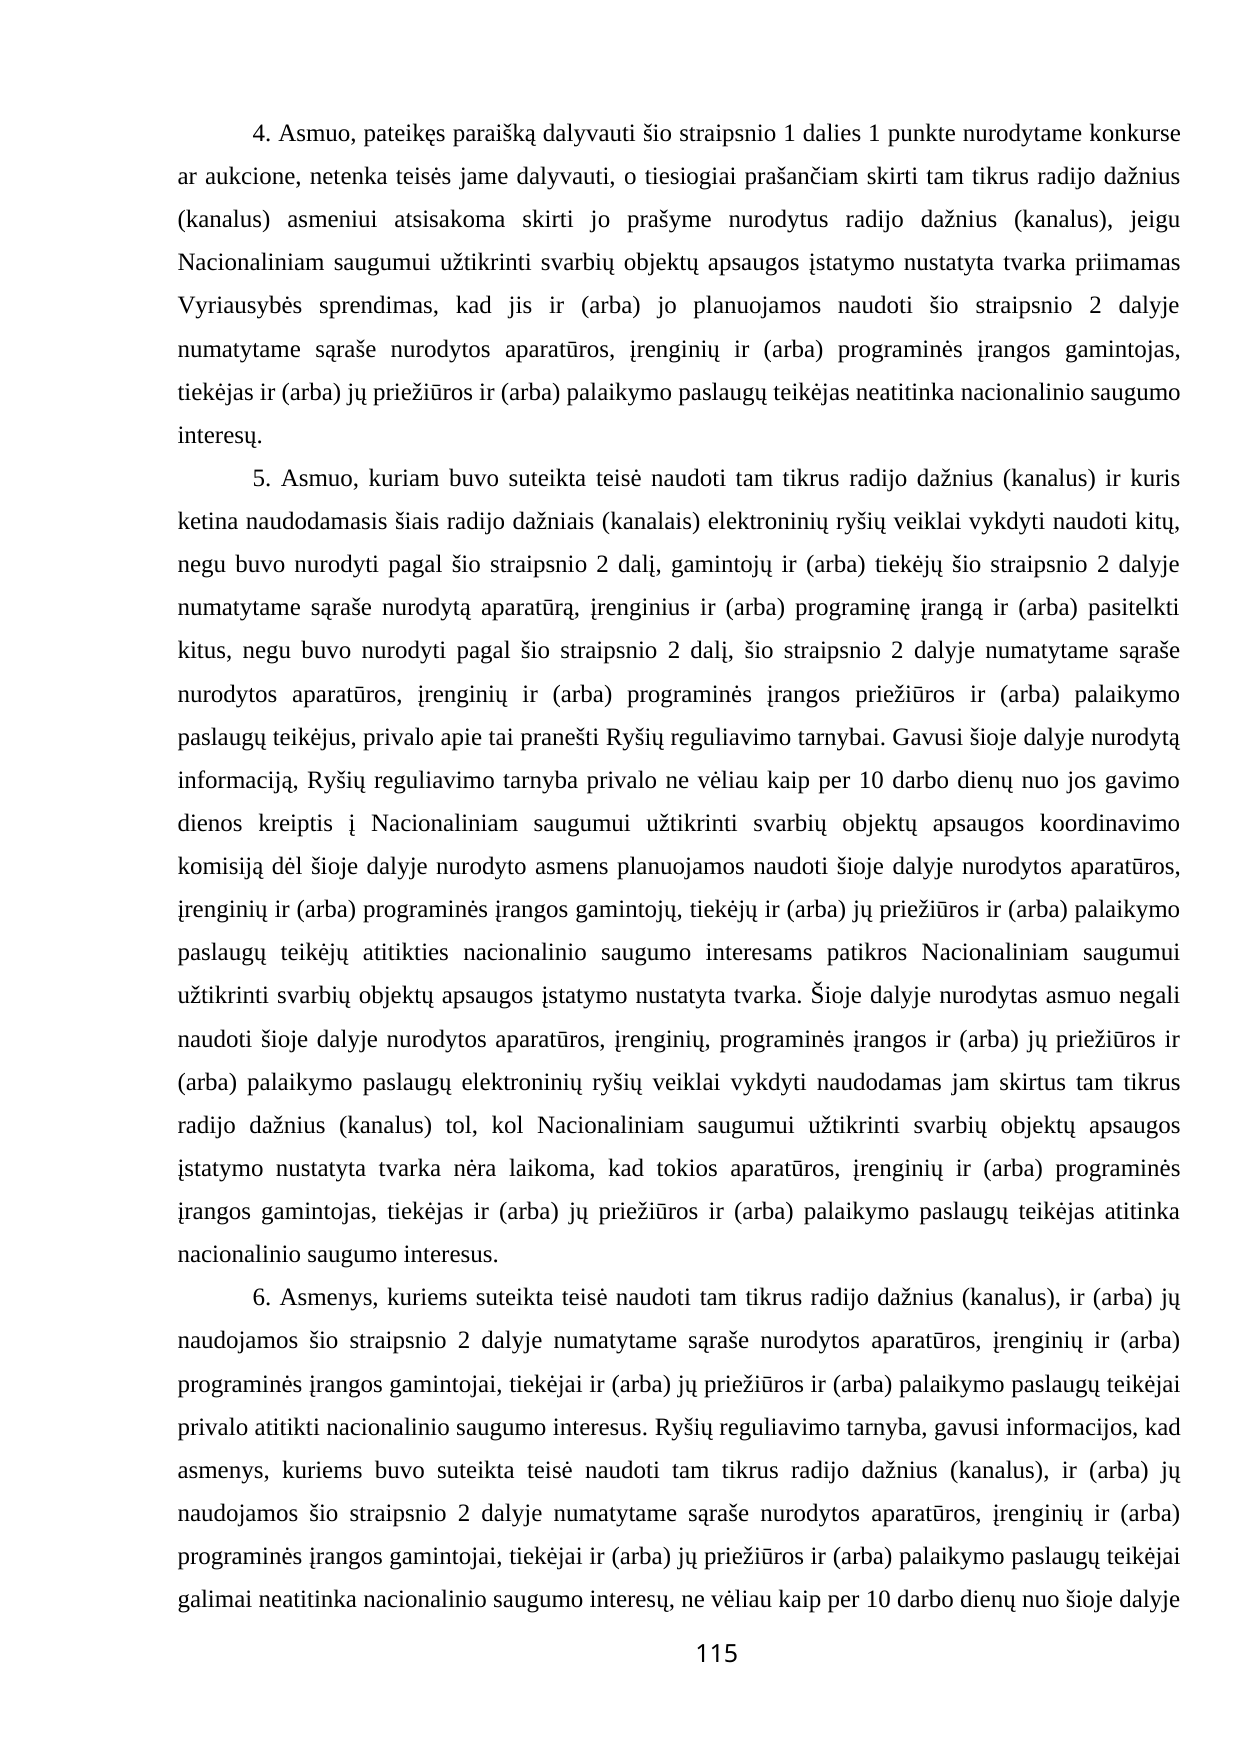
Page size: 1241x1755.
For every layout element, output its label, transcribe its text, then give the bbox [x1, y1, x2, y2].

text 5. Asmuo, kuriam buvo suteikta teisė naudoti tam tikrus radijo dažnius (kanalus) ir kuris ketina naudodamasis šiais radijo dažniais (kanalais) elektroninių ryšių veiklai vykdyti naudoti kitų, negu buvo nurodyti pagal šio straipsnio 2 dalį, gamintojų ir (arba) tiekėjų šio straipsnio 2 dalyje numatytame sąraše nurodytą aparatūrą, įrenginius ir (arba) programinę įrangą ir (arba) pasitelkti kitus, negu buvo nurodyti pagal šio straipsnio 2 dalį, šio straipsnio 2 dalyje numatytame sąraše nurodytos aparatūros, įrenginių ir (arba) programinės įrangos priežiūros ir (arba) palaikymo paslaugų teikėjus, privalo apie tai pranešti Ryšių reguliavimo tarnybai. Gavusi šioje dalyje nurodytą informaciją, Ryšių reguliavimo tarnyba privalo ne vėliau kaip per 10 darbo dienų nuo jos gavimo dienos kreiptis į Nacionaliniam saugumui užtikrinti svarbių objektų apsaugos koordinavimo komisiją dėl šioje dalyje nurodyto asmens planuojamos naudoti šioje dalyje nurodytos aparatūros, įrenginių ir (arba) programinės įrangos gamintojų, tiekėjų ir (arba) jų priežiūros ir (arba) palaikymo paslaugų teikėjų atitikties nacionalinio saugumo interesams patikros Nacionaliniam saugumui užtikrinti svarbių objektų apsaugos įstatymo nustatyta tvarka. Šioje dalyje nurodytas asmuo negali naudoti šioje dalyje nurodytos aparatūros, įrenginių, programinės įrangos ir (arba) jų priežiūros ir (arba) palaikymo paslaugų elektroninių ryšių veiklai vykdyti naudodamas jam skirtus tam tikrus radijo dažnius (kanalus) tol, kol Nacionaliniam saugumui užtikrinti svarbių objektų apsaugos įstatymo nustatyta tvarka nėra laikoma, kad tokios aparatūros, įrenginių ir (arba) programinės įrangos gamintojas, tiekėjas ir (arba) jų priežiūros ir (arba) palaikymo paslaugų teikėjas atitinka nacionalinio saugumo interesus. [177, 463, 1181, 1268]
text 4. Asmuo, pateikęs paraišką dalyvauti šio straipsnio 1 dalies 1 punkte nurodytame konkurse ar aukcione, netenka teisės jame dalyvauti, o tiesiogiai prašančiam skirti tam tikrus radijo dažnius (kanalus) asmeniui atsisakoma skirti jo prašyme nurodytus radijo dažnius (kanalus), jeigu Nacionaliniam saugumui užtikrinti svarbių objektų apsaugos įstatymo nustatyta tvarka priimamas Vyriausybės sprendimas, kad jis ir (arba) jo planuojamos naudoti šio straipsnio 2 dalyje numatytame sąraše nurodytos aparatūros, įrenginių ir (arba) programinės įrangos gamintojas, tiekėjas ir (arba) jų priežiūros ir (arba) palaikymo paslaugų teikėjas neatitinka nacionalinio saugumo interesų. [177, 118, 1181, 449]
text 6. Asmenys, kuriems suteikta teisė naudoti tam tikrus radijo dažnius (kanalus), ir (arba) jų naudojamos šio straipsnio 2 dalyje numatytame sąraše nurodytos aparatūros, įrenginių ir (arba) programinės įrangos gamintojai, tiekėjai ir (arba) jų priežiūros ir (arba) palaikymo paslaugų teikėjai privalo atitikti nacionalinio saugumo interesus. Ryšių reguliavimo tarnyba, gavusi informacijos, kad asmenys, kuriems buvo suteikta teisė naudoti tam tikrus radijo dažnius (kanalus), ir (arba) jų naudojamos šio straipsnio 2 dalyje numatytame sąraše nurodytos aparatūros, įrenginių ir (arba) programinės įrangos gamintojai, tiekėjai ir (arba) jų priežiūros ir (arba) palaikymo paslaugų teikėjai galimai neatitinka nacionalinio saugumo interesų, ne vėliau kaip per 10 darbo dienų nuo šioje dalyje [177, 1282, 1181, 1613]
